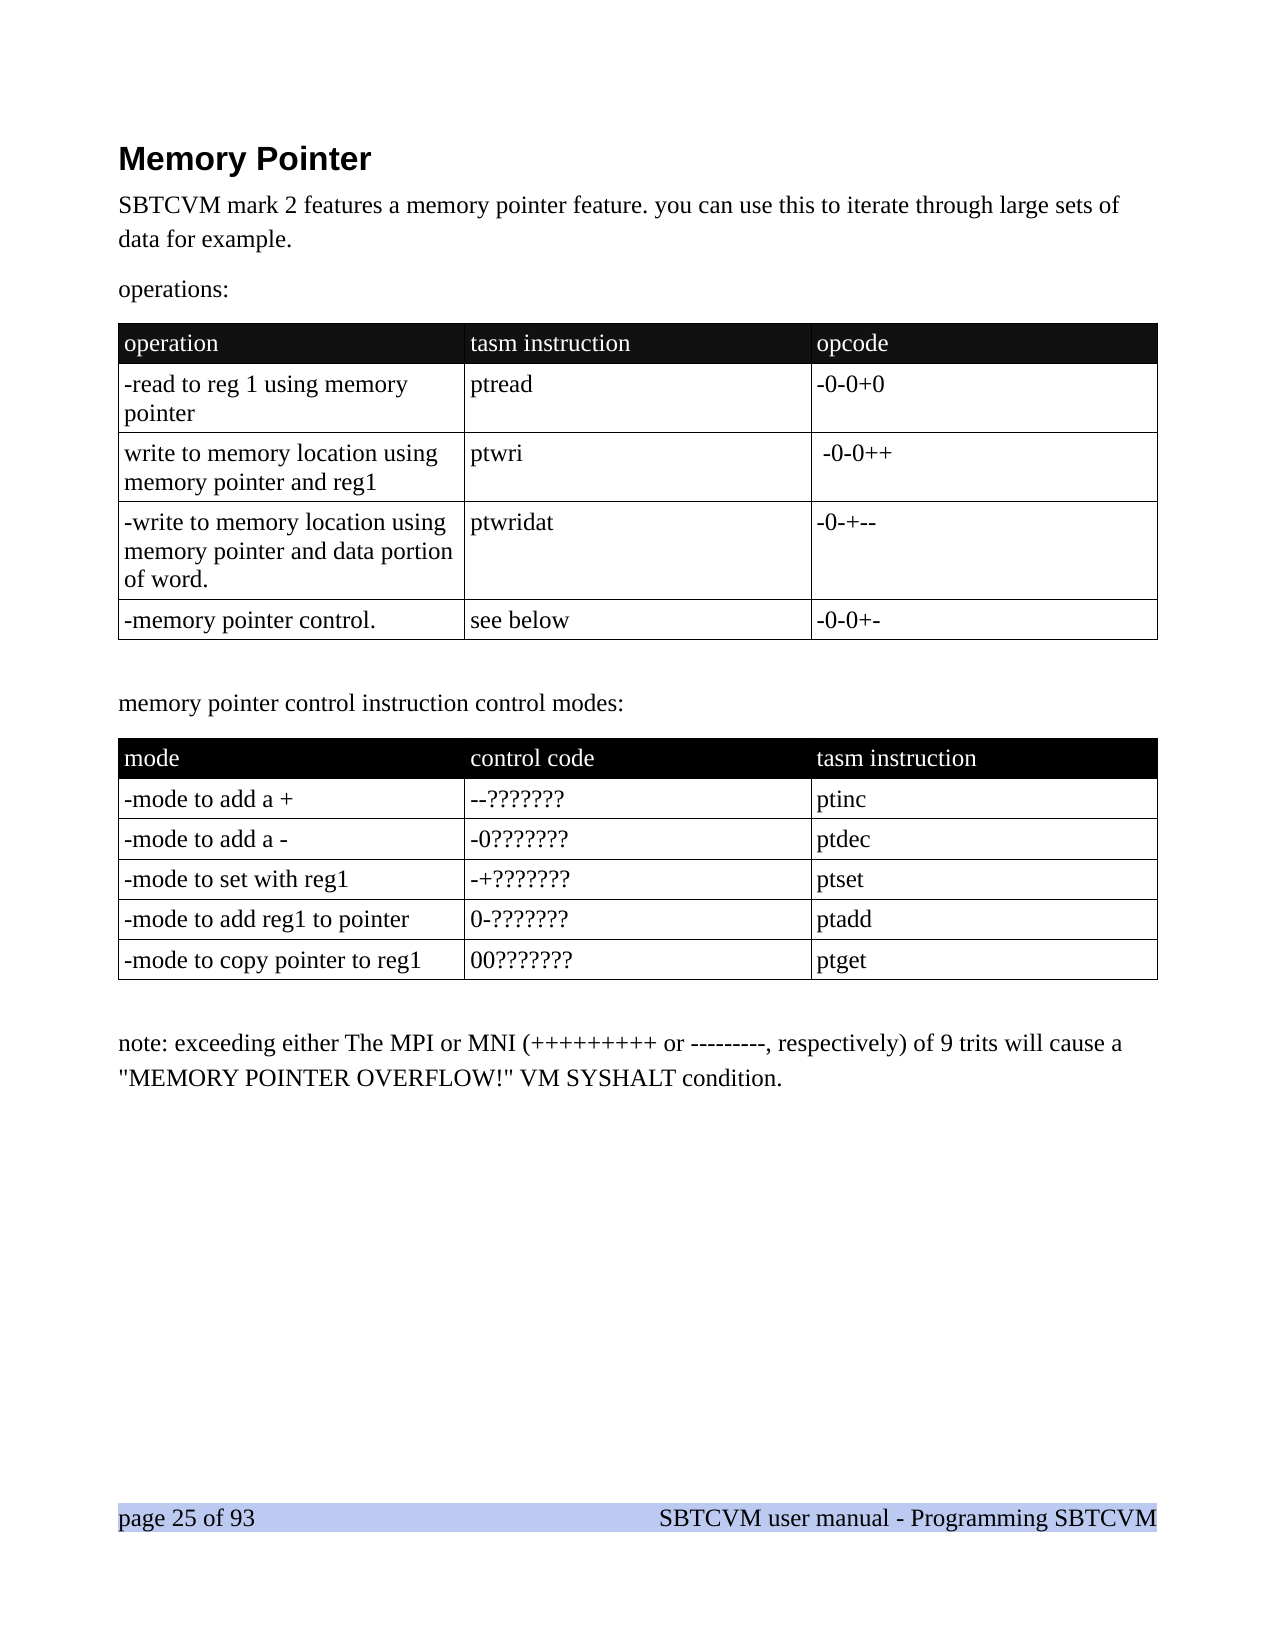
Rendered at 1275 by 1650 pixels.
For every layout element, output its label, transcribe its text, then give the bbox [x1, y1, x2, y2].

table_header tasm instruction [465, 324, 811, 363]
table_cell -mode to set with reg1 [119, 860, 464, 899]
table_cell --??????? [465, 779, 811, 818]
table_cell 00??????? [465, 940, 811, 979]
table_cell -mode to copy pointer to reg1 [119, 940, 464, 979]
table_cell -0-0+0 [812, 364, 1157, 432]
table_header opcode [812, 324, 1157, 363]
text SBTCVM mark 2 features a memory pointer feature. you can use this to iterate through large sets of data for example. [118, 190, 1157, 253]
table_header operation [119, 324, 464, 363]
table_cell ptread [465, 364, 811, 432]
table_cell ptadd [812, 900, 1157, 939]
text note: exceeding either The MPI or MNI (+++++++++ or ---------, respectively) of 9 trits will cause a "MEMORY POINTER OVERFLOW!" VM SYSHALT condition. [118, 1028, 1157, 1092]
table_cell write to memory location using memory pointer and reg1 [119, 433, 464, 501]
table_header tasm instruction [812, 739, 1157, 778]
table_cell ptset [812, 860, 1157, 899]
table_cell -write to memory location using memory pointer and data portion of word. [119, 502, 464, 599]
table_cell -0??????? [465, 819, 811, 858]
table_cell 0-??????? [465, 900, 811, 939]
table_cell -memory pointer control. [119, 600, 464, 639]
table_cell ptwridat [465, 502, 811, 599]
subtitle Memory Pointer [118, 139, 1157, 178]
table_cell -read to reg 1 using memory pointer [119, 364, 464, 432]
table_cell -+??????? [465, 860, 811, 899]
table_header control code [465, 739, 811, 778]
table_cell ptget [812, 940, 1157, 979]
table_cell -0-+-- [812, 502, 1157, 599]
table_cell -0-0++ [812, 433, 1157, 501]
table_cell ptwri [465, 433, 811, 501]
text operations: [118, 274, 1157, 302]
table_cell -mode to add a + [119, 779, 464, 818]
table_cell ptinc [812, 779, 1157, 818]
text memory pointer control instruction control modes: [118, 688, 1157, 717]
table_cell ptdec [812, 819, 1157, 858]
table_cell -0-0+- [812, 600, 1157, 639]
table_header mode [119, 739, 464, 778]
table_cell -mode to add a - [119, 819, 464, 858]
table_cell -mode to add reg1 to pointer [119, 900, 464, 939]
table_cell see below [465, 600, 811, 639]
